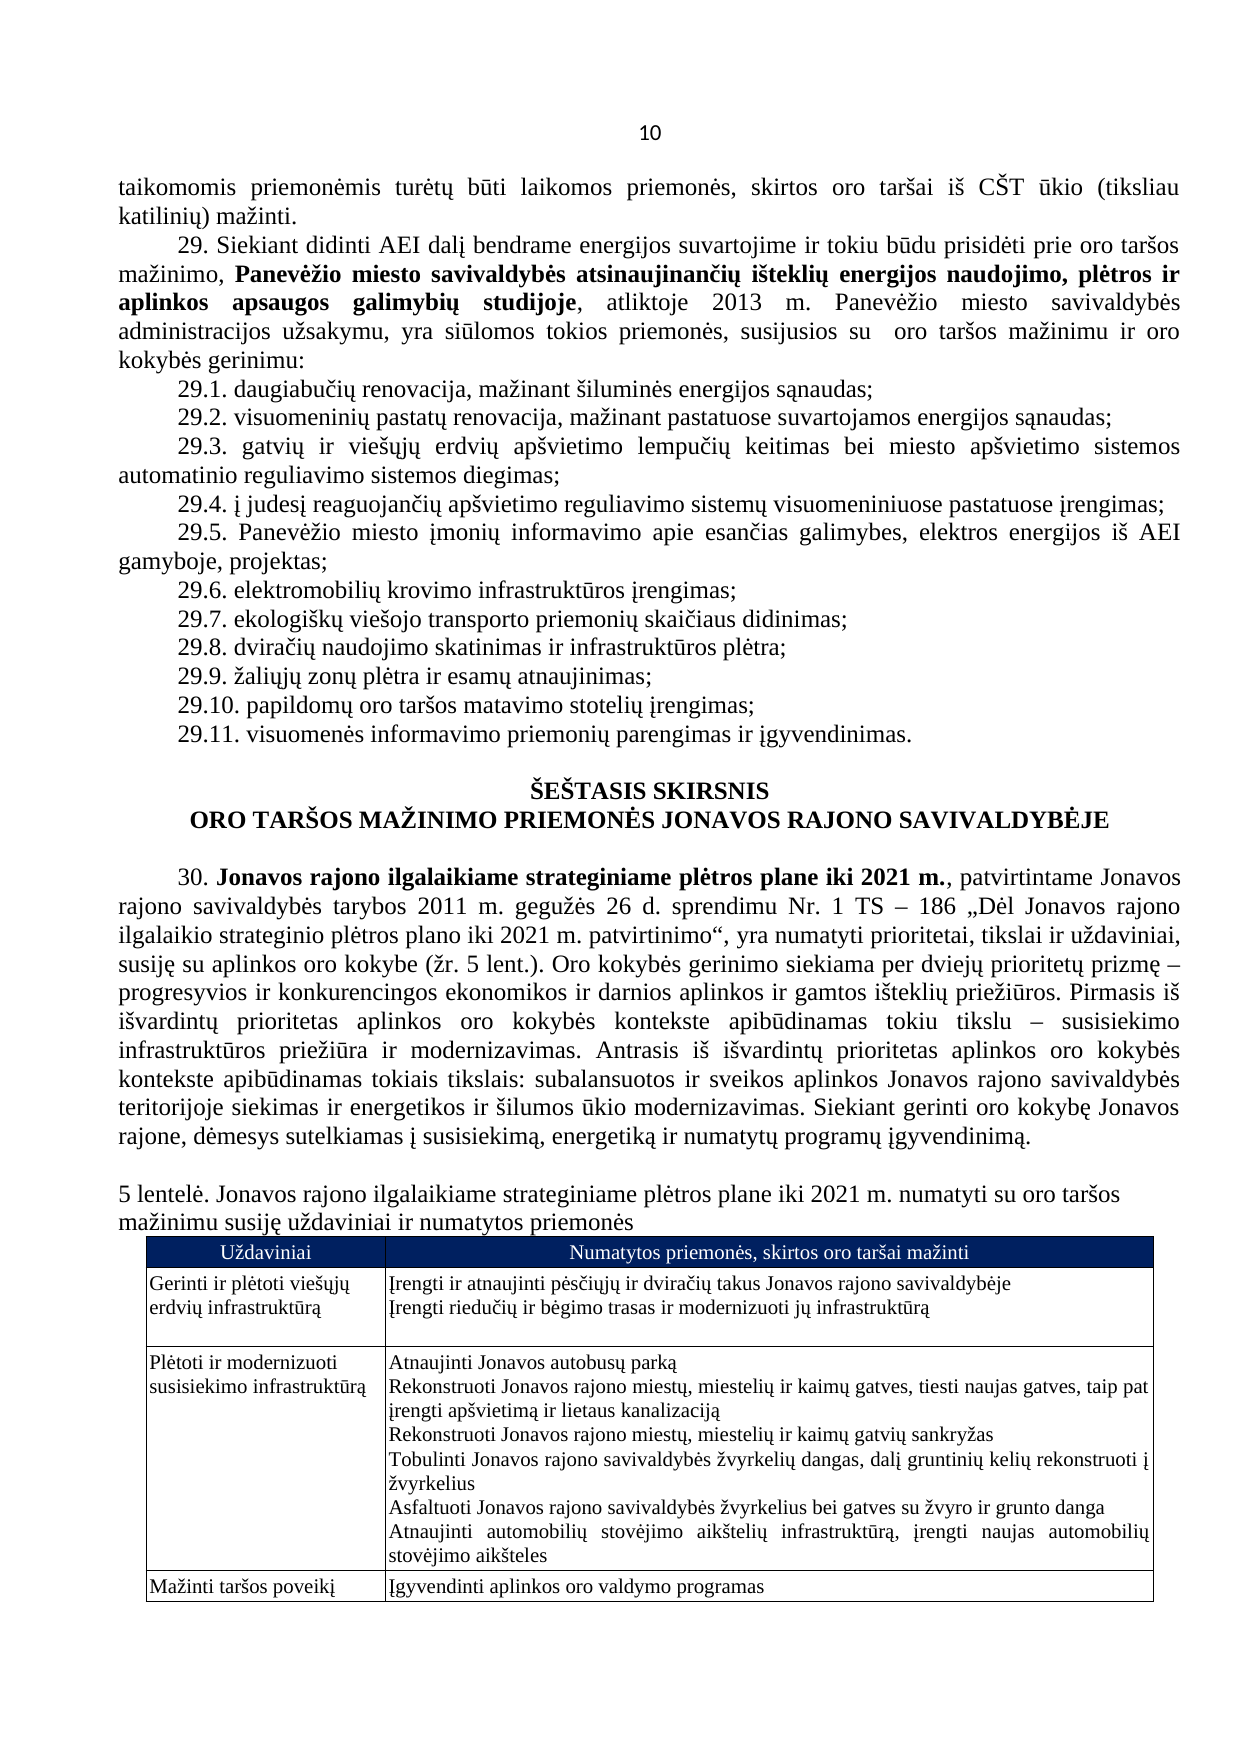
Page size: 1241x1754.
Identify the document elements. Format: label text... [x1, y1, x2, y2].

table_cell Plėtoti ir modernizuoti susisiekimo infrastruktūrą [147, 1347, 385, 1570]
table_cell Įgyvendinti aplinkos oro valdymo programas [386, 1571, 1153, 1601]
text 29.1. daugiabučių renovacija, mažinant šiluminės energijos sąnaudas; [118, 374, 1181, 402]
text 29.8. dviračių naudojimo skatinimas ir infrastruktūros plėtra; [118, 632, 1181, 661]
text 29.2. visuomeninių pastatų renovacija, mažinant pastatuose suvartojamos energijos sąnaudas; [118, 402, 1181, 431]
table_cell Atnaujinti Jonavos autobusų parką Rekonstruoti Jonavos rajono miestų, miestelių ir kaimų gatves, tiesti naujas gatves, taip pat įrengti apšvietimą ir lietaus kanalizaciją Rekonstruoti Jonavos rajono miestų, miestelių ir kaimų gatvių sankryžas Tobulinti Jonavos rajono savivaldybės žvyrkelių dangas, dalį gruntinių kelių rekonstruoti į žvyrkelius Asfaltuoti Jonavos rajono savivaldybės žvyrkelius bei gatves su žvyro ir grunto danga Atnaujinti automobilių stovėjimo aikštelių infrastruktūrą, įrengti naujas automobilių stovėjimo aikšteles [386, 1347, 1153, 1570]
subtitle ORO TARŠOS MAŽINIMO PRIEMONĖS JONAVOS RAJONO SAVIVALDYBĖJE [118, 805, 1181, 834]
text 29.6. elektromobilių krovimo infrastruktūros įrengimas; [118, 575, 1181, 604]
text taikomomis priemonėmis turėtų būti laikomos priemonės, skirtos oro taršai iš CŠT ūkio (tiksliau katilinių) mažinti. [118, 172, 1181, 230]
subtitle ŠEŠTASIS SKIRSNIS [118, 776, 1181, 805]
text 29.9. žaliųjų zonų plėtra ir esamų atnaujinimas; [118, 661, 1181, 690]
table_cell Mažinti taršos poveikį [147, 1571, 385, 1601]
table_cell Įrengti ir atnaujinti pėsčiųjų ir dviračių takus Jonavos rajono savivaldybėje Įrengti riedučių ir bėgimo trasas ir modernizuoti jų infrastruktūrą [386, 1268, 1153, 1346]
text 29.10. papildomų oro taršos matavimo stotelių įrengimas; [118, 690, 1181, 719]
table_cell Gerinti ir plėtoti viešųjų erdvių infrastruktūrą [147, 1268, 385, 1346]
text 5 lentelė. Jonavos rajono ilgalaikiame strateginiame plėtros plane iki 2021 m. numatyti su oro taršos mažinimu susiję uždaviniai ir numatytos priemonės [118, 1179, 1181, 1236]
text 29.11. visuomenės informavimo priemonių parengimas ir įgyvendinimas. [118, 719, 1181, 747]
text 29.3. gatvių ir viešųjų erdvių apšvietimo lempučių keitimas bei miesto apšvietimo sistemos automatinio reguliavimo sistemos diegimas; [118, 431, 1181, 489]
text 29.7. ekologiškų viešojo transporto priemonių skaičiaus didinimas; [118, 604, 1181, 632]
table_header Uždaviniai [147, 1237, 385, 1267]
text 30. Jonavos rajono ilgalaikiame strateginiame plėtros plane iki 2021 m., patvirtintame Jonavos rajono savivaldybės tarybos 2011 m. gegužės 26 d. sprendimu Nr. 1 TS – 186 „Dėl Jonavos rajono ilgalaikio strateginio plėtros plano iki 2021 m. patvirtinimo“, yra numatyti prioritetai, tikslai ir uždaviniai, susiję su aplinkos oro kokybe (žr. 5 lent.). Oro kokybės gerinimo siekiama per dviejų prioritetų prizmę – progresyvios ir konkurencingos ekonomikos ir darnios aplinkos ir gamtos išteklių priežiūros. Pirmasis iš išvardintų prioritetas aplinkos oro kokybės kontekste apibūdinamas tokiu tikslu – susisiekimo infrastruktūros priežiūra ir modernizavimas. Antrasis iš išvardintų prioritetas aplinkos oro kokybės kontekste apibūdinamas tokiais tikslais: subalansuotos ir sveikos aplinkos Jonavos rajono savivaldybės teritorijoje siekimas ir energetikos ir šilumos ūkio modernizavimas. Siekiant gerinti oro kokybę Jonavos rajone, dėmesys sutelkiamas į susisiekimą, energetiką ir numatytų programų įgyvendinimą. [118, 862, 1181, 1150]
text 29.4. į judesį reaguojančių apšvietimo reguliavimo sistemų visuomeniniuose pastatuose įrengimas; [118, 489, 1181, 517]
text 29. Siekiant didinti AEI dalį bendrame energijos suvartojime ir tokiu būdu prisidėti prie oro taršos mažinimo, Panevėžio miesto savivaldybės atsinaujinančių išteklių energijos naudojimo, plėtros ir aplinkos apsaugos galimybių studijoje, atliktoje 2013 m. Panevėžio miesto savivaldybės administracijos užsakymu, yra siūlomos tokios priemonės, susijusios su oro taršos mažinimu ir oro kokybės gerinimu: [118, 230, 1181, 374]
table_header Numatytos priemonės, skirtos oro taršai mažinti [386, 1237, 1153, 1267]
text 29.5. Panevėžio miesto įmonių informavimo apie esančias galimybes, elektros energijos iš AEI gamyboje, projektas; [118, 517, 1181, 575]
